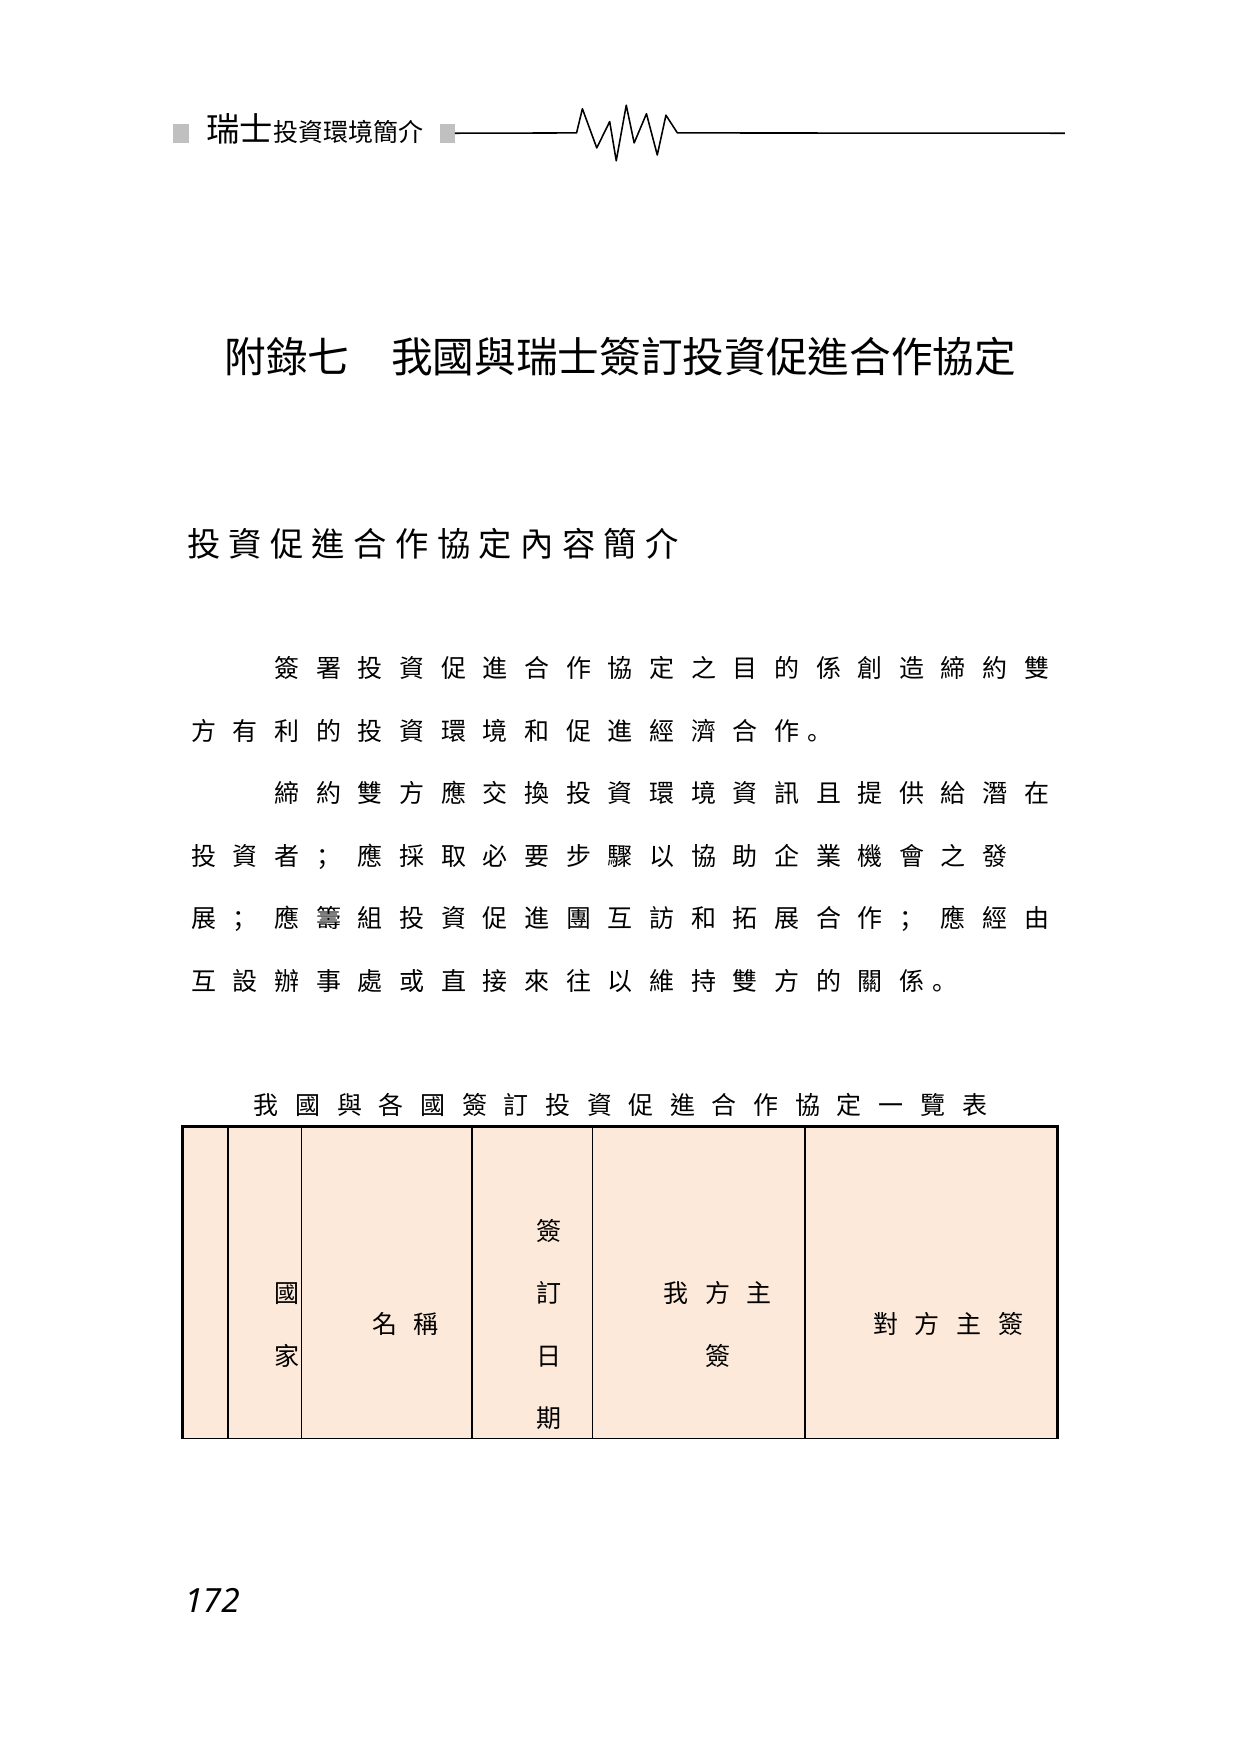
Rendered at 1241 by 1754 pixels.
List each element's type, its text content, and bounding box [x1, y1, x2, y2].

table_header 對方主簽 [806, 1128, 1056, 1438]
table_header 簽訂 日期 [473, 1128, 592, 1438]
table_header [184, 1128, 227, 1438]
table_header 國家 [229, 1128, 301, 1438]
table_header 我方主簽 [593, 1128, 804, 1438]
text 我國與各國簽訂投資促進合作協定一覽表 [183, 1063, 1058, 1125]
text 投資促進合作協定內容簡介 [183, 500, 1058, 563]
text 締約雙方應交換投資環境資訊且提供給潛在投資者；應採取必要步驟以協助企業機會之發展；應籌組投資促進團互訪和拓展合作；應經由互設辦事處或直接來往以維持雙方的關係。 [183, 750, 1058, 1000]
table_header 名稱 [302, 1128, 471, 1438]
text 簽署投資促進合作協定之目的係創造締約雙方有利的投資環境和促進經濟合作。 [183, 625, 1058, 750]
text 附錄七 我國與瑞士簽訂投資促進合作協定 [183, 313, 1058, 375]
